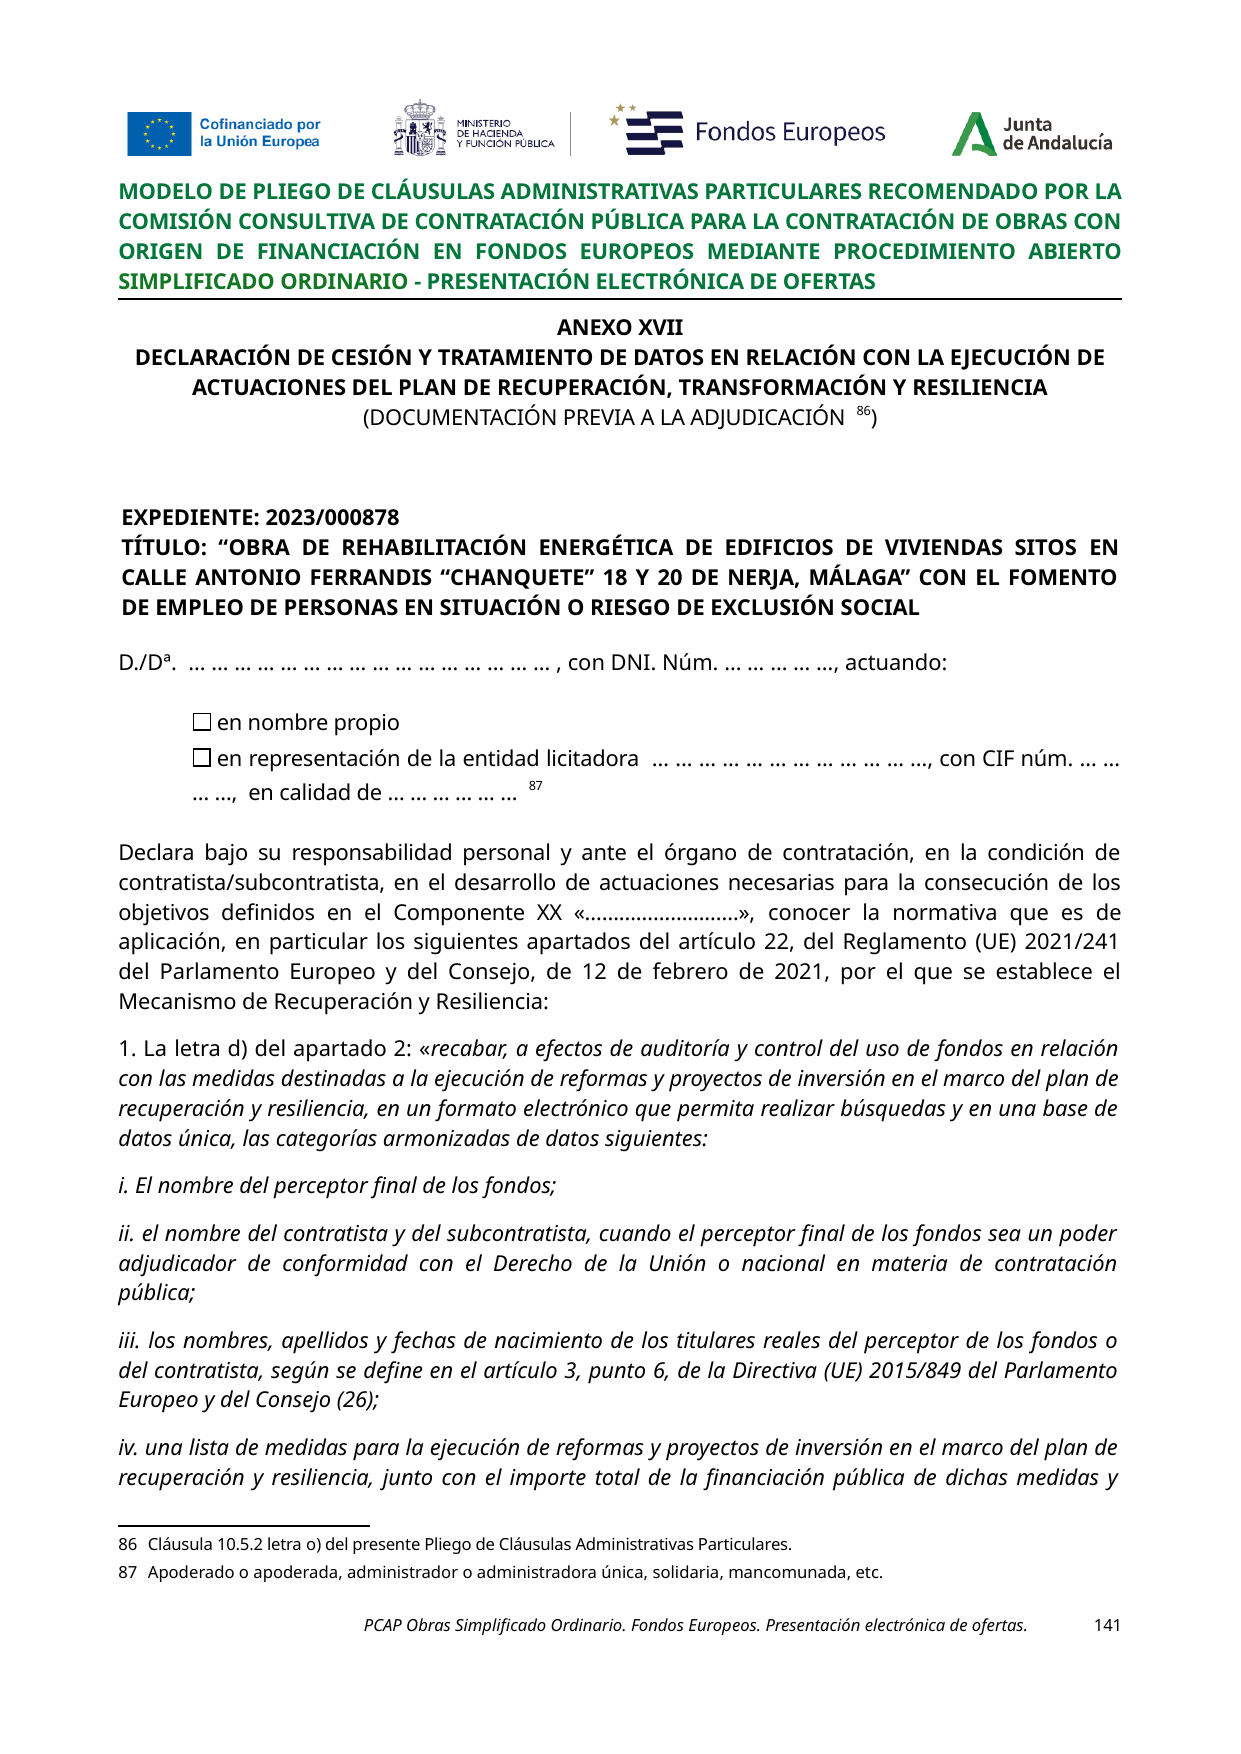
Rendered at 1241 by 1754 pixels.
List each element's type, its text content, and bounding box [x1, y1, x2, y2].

text (DOCUMENTACIÓN PREVIA A LA ADJUDICACIÓN ) [118, 402, 1122, 431]
text EXPEDIENTE: 2023/000878 [118, 499, 1122, 532]
text Cláusula 10.5.2 letra o) del presente Pliego de Cláusulas Administrativas Particulares. [118, 1532, 1122, 1555]
text TÍTULO: “OBRA DE REHABILITACIÓN ENERGÉTICA DE EDIFICIOS DE VIVIENDAS SITOS EN CALLE ANTONIO FERRANDIS “CHANQUETE” 18 Y 20 DE NERJA, MÁLAGA” CON EL FOMENTO DE EMPLEO DE PERSONAS EN SITUACIÓN O RIESGO DE EXCLUSIÓN SOCIAL [118, 532, 1122, 624]
text DECLARACIÓN DE CESIÓN Y TRATAMIENTO DE DATOS EN RELACIÓN CON LA EJECUCIÓN DE ACTUACIONES DEL PLAN DE RECUPERACIÓN, TRANSFORMACIÓN Y RESILIENCIA [118, 342, 1122, 402]
picture [118, 88, 1123, 163]
text i. El nombre del perceptor final de los fondos; [118, 1170, 1122, 1200]
text iii. los nombres, apellidos y fechas de nacimiento de los titulares reales del perceptor de los fondos o del contratista, según se define en el artículo 3, punto 6, de la Directiva (UE) 2015/849 del Parlamento Europeo y del Consejo (26); [118, 1325, 1122, 1414]
text Apoderado o apoderada, administrador o administradora única, solidaria, mancomunada, etc. [118, 1561, 1122, 1584]
text 1. La letra d) del apartado 2: «recabar, a efectos de auditoría y control del uso de fondos en relación con las medidas destinadas a la ejecución de reformas y proyectos de inversión en el marco del plan de recuperación y resiliencia, en un formato electrónico que permita realizar búsquedas y en una base de datos única, las categorías armonizadas de datos siguientes: [118, 1033, 1122, 1153]
text Declara bajo su responsabilidad personal y ante el órgano de contratación, en la condición de contratista/subcontratista, en el desarrollo de actuaciones necesarias para la consecución de los objetivos definidos en el Componente XX «………………………», conocer la normativa que es de aplicación, en particular los siguientes apartados del artículo 22, del Reglamento (UE) 2021/241 del Parlamento Europeo y del Consejo, de 12 de febrero de 2021, por el que se establece el Mecanismo de Recuperación y Resiliencia: [118, 837, 1122, 1016]
text iv. una lista de medidas para la ejecución de reformas y proyectos de inversión en el marco del plan de recuperación y resiliencia, junto con el importe total de la financiación pública de dichas medidas y [118, 1432, 1122, 1492]
text en representación de la entidad licitadora … … … … … … … … … … … …, con CIF núm. … … … …, en calidad de … … … … … … [192, 743, 1122, 807]
text D./Dª. … … … … … … … … … … … … … … … … , con DNI. Núm. … … … … …, actuando: [118, 647, 1122, 677]
text en nombre propio [192, 707, 1122, 737]
text ii. el nombre del contratista y del subcontratista, cuando el perceptor final de los fondos sea un poder adjudicador de conformidad con el Derecho de la Unión o nacional en materia de contratación pública; [118, 1218, 1122, 1307]
text ANEXO XVII [118, 312, 1122, 342]
text MODELO DE PLIEGO DE CLÁUSULAS ADMINISTRATIVAS PARTICULARES RECOMENDADO POR LA COMISIÓN CONSULTIVA DE CONTRATACIÓN PÚBLICA PARA LA CONTRATACIÓN DE OBRAS CON ORIGEN DE FINANCIACIÓN EN FONDOS EUROPEOS MEDIANTE PROCEDIMIENTO ABIERTO SIMPLIFICADO ORDINARIO - PRESENTACIÓN ELECTRÓNICA DE OFERTAS [118, 176, 1122, 298]
